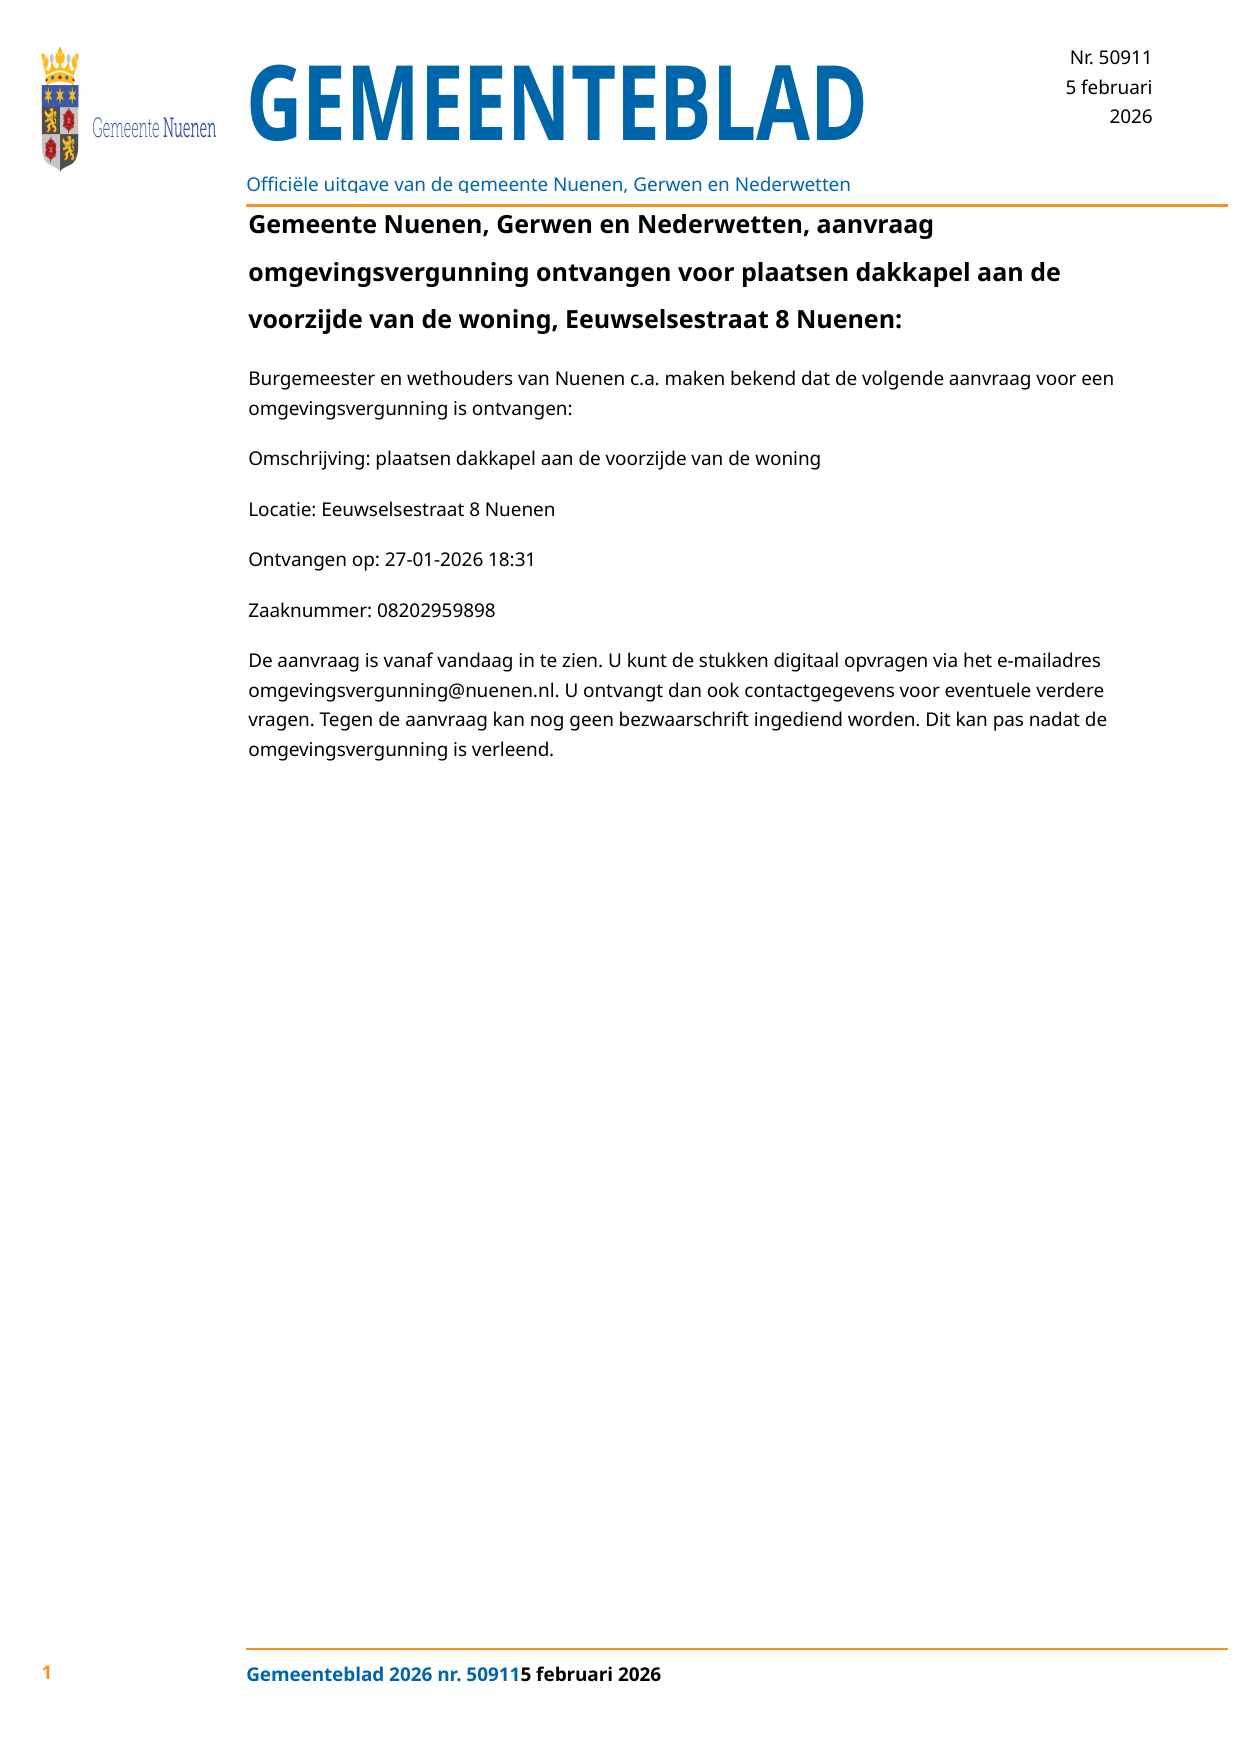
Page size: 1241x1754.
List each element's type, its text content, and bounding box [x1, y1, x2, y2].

text De aanvraag is vanaf vandaag in te zien. U kunt de stukken digitaal opvragen via het e-mailadres omgevingsvergunning@nuenen.nl. U ontvangt dan ook contactgegevens voor eventuele verdere vragen. Tegen de aanvraag kan nog geen bezwaarschrift ingediend worden. Dit kan pas nadat de omgevingsvergunning is verleend. [248, 647, 1152, 762]
text Locatie: Eeuwselsestraat 8 Nuenen [248, 496, 1152, 522]
text Omschrijving: plaatsen dakkapel aan de voorzijde van de woning [248, 446, 1152, 471]
text Ontvangen op: 27-01-2026 18:31 [248, 546, 1152, 572]
text Gemeente Nuenen, Gerwen en Nederwetten, aanvraag omgevingsvergunning ontvangen voor plaatsen dakkapel aan de voorzijde van de woning, Eeuwselsestraat 8 Nuenen: [248, 207, 1152, 336]
text Burgemeester en wethouders van Nuenen c.a. maken bekend dat de volgende aanvraag voor een omgevingsvergunning is ontvangen: [248, 366, 1152, 421]
picture [41, 47, 231, 172]
text Zaaknummer: 08202959898 [248, 597, 1152, 622]
